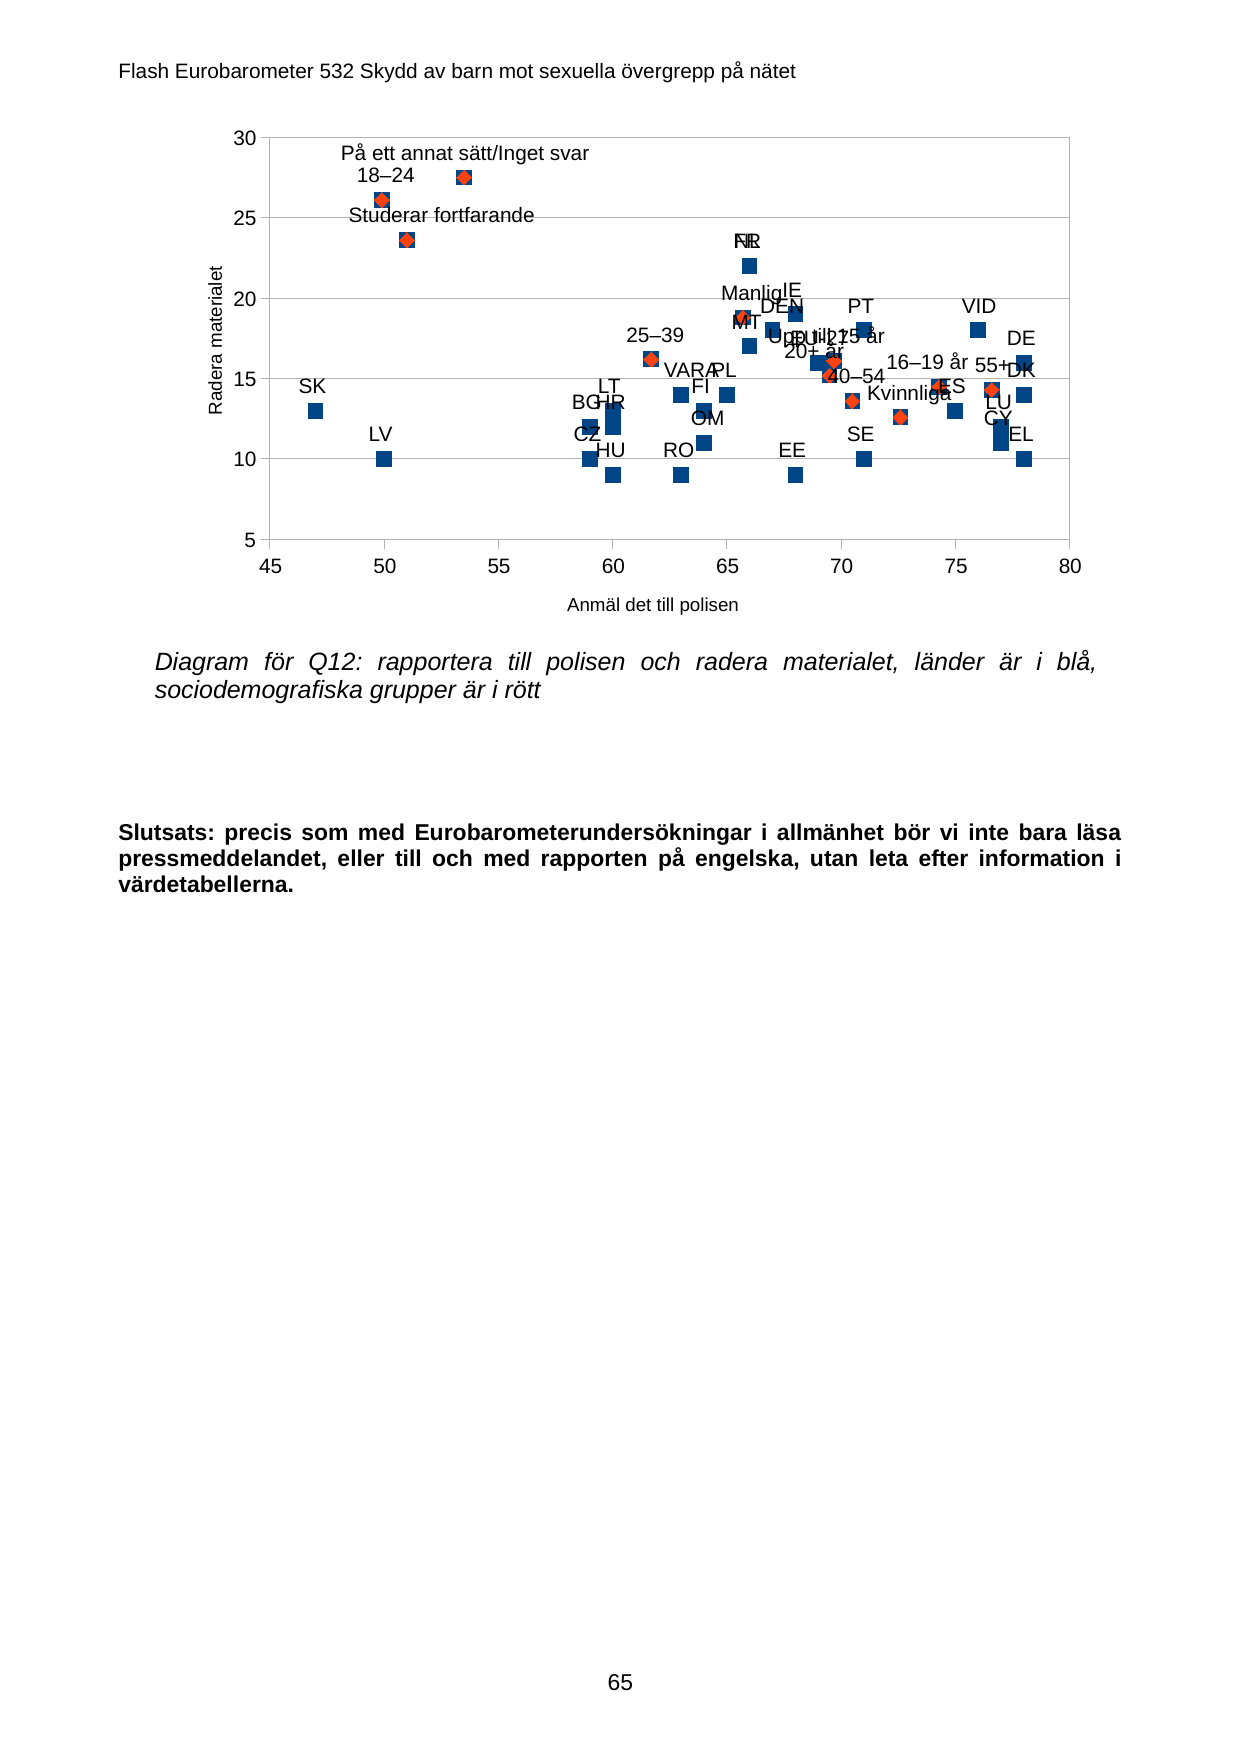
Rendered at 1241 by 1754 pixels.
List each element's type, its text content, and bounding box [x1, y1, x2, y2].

text Slutsats: precis som med Eurobarometerundersökningar i allmänhet bör vi inte bara läsa pressmeddelandet, eller till och med rapporten på engelska, utan leta efter information i värdetabellerna. [118, 819, 1122, 898]
text Diagram för Q12: rapportera till polisen och radera materialet, länder är i blå, sociodemografiska grupper är i rött [154, 127, 1099, 704]
